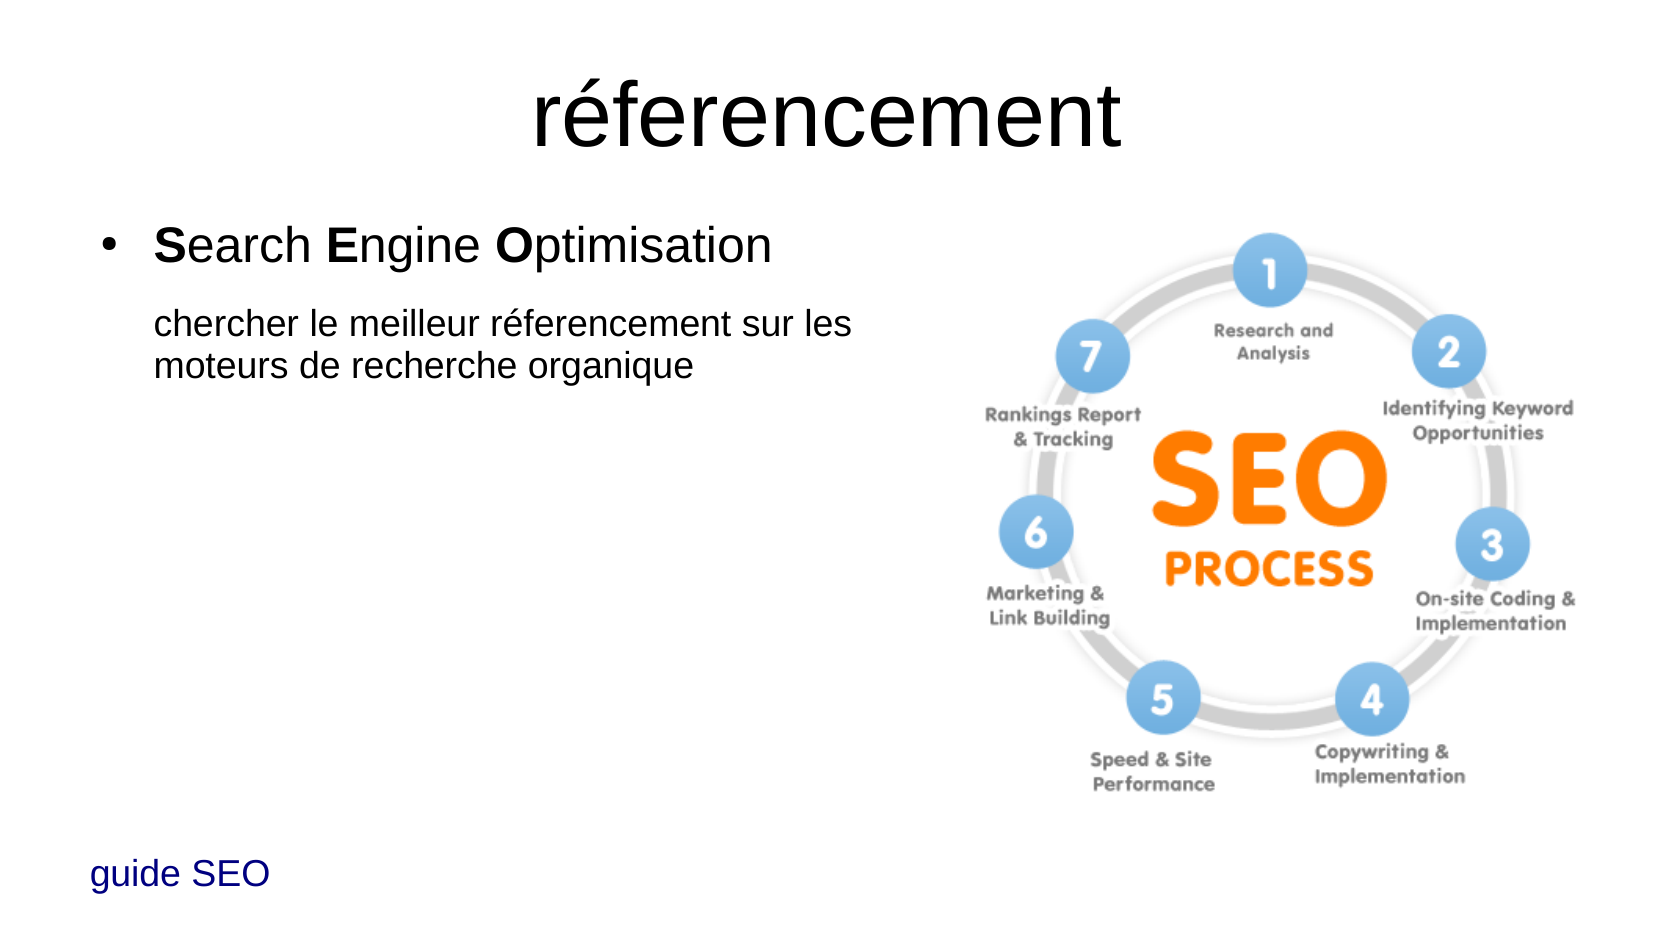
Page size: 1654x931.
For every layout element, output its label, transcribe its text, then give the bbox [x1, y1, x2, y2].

text_box guide SEO [75, 844, 463, 916]
list Search Engine Optimisation chercher le meilleur réferencement sur les moteurs de recherche organique [82, 217, 931, 758]
title réferencement [82, 37, 1571, 193]
picture [972, 219, 1591, 841]
